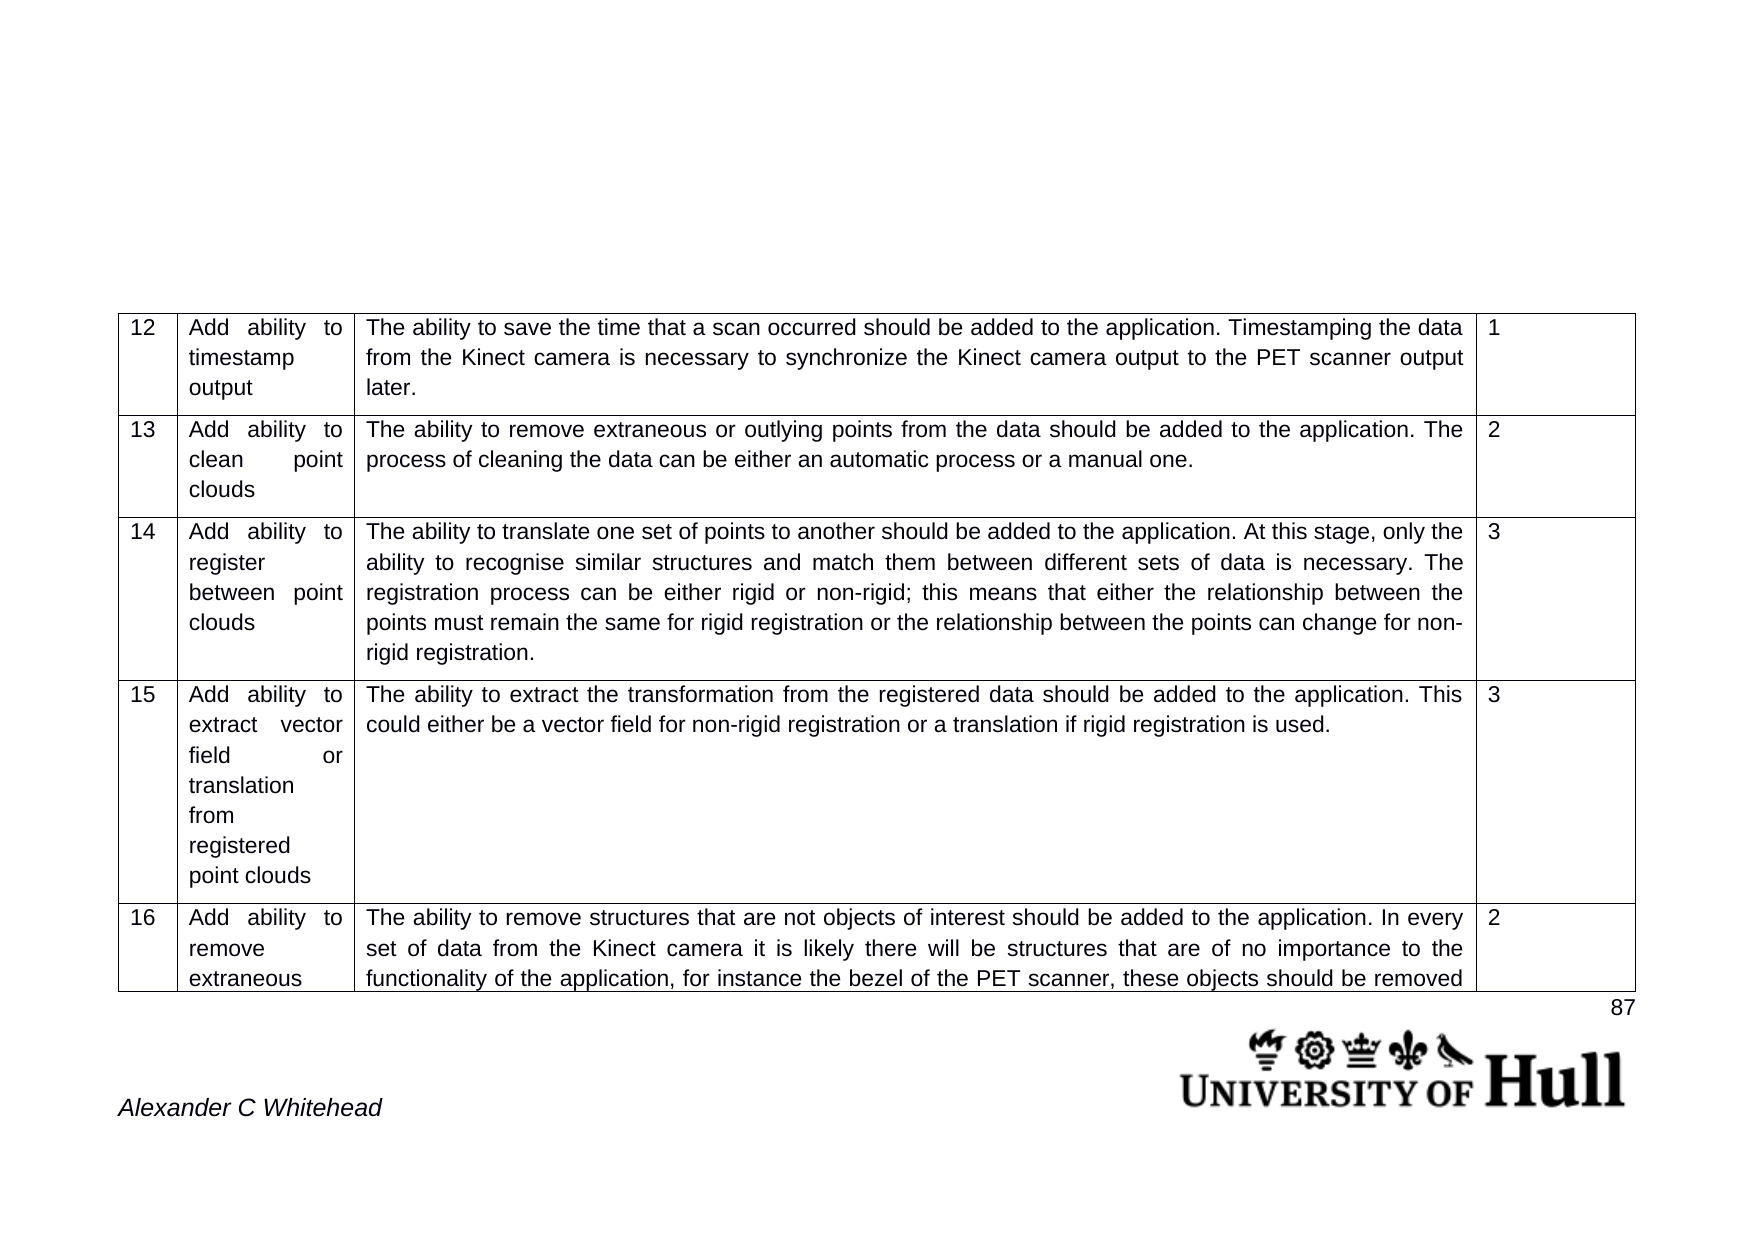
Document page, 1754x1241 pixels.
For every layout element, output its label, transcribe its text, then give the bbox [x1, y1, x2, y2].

table_cell The ability to remove extraneous or outlying points from the data should be added to the application. The process of cleaning the data can be either an automatic process or a manual one. [355, 416, 1476, 517]
table_cell The ability to save the time that a scan occurred should be added to the application. Timestamping the data from the Kinect camera is necessary to synchronize the Kinect camera output to the PET scanner output later. [355, 314, 1476, 415]
table_cell 16 [119, 904, 177, 991]
table_cell 13 [119, 416, 177, 517]
table_cell Add ability to register between point clouds [178, 518, 354, 680]
table_cell The ability to extract the transformation from the registered data should be added to the application. This could either be a vector field for non-rigid registration or a translation if rigid registration is used. [355, 681, 1476, 903]
table_cell 12 [119, 314, 177, 415]
table_cell Add ability to timestamp output [178, 314, 354, 415]
table_cell 1 [1477, 314, 1635, 415]
table_cell The ability to remove structures that are not objects of interest should be added to the application. In every set of data from the Kinect camera it is likely there will be structures that are of no importance to the functionality of the application, for instance the bezel of the PET scanner, these objects should be removed [355, 904, 1476, 991]
table_cell 3 [1477, 518, 1635, 680]
table_cell 2 [1477, 416, 1635, 517]
table_cell The ability to translate one set of points to another should be added to the application. At this stage, only the ability to recognise similar structures and match them between different sets of data is necessary. The registration process can be either rigid or non-rigid; this means that either the relationship between the points must remain the same for rigid registration or the relationship between the points can change for non-rigid registration. [355, 518, 1476, 680]
table_cell 15 [119, 681, 177, 903]
table_cell Add ability to clean point clouds [178, 416, 354, 517]
picture [1173, 1020, 1634, 1117]
table_cell Add ability to remove extraneous [178, 904, 354, 991]
table_cell 3 [1477, 681, 1635, 903]
table_cell 14 [119, 518, 177, 680]
table_cell 2 [1477, 904, 1635, 991]
table_cell Add ability to extract vector field or translation from registered point clouds [178, 681, 354, 903]
